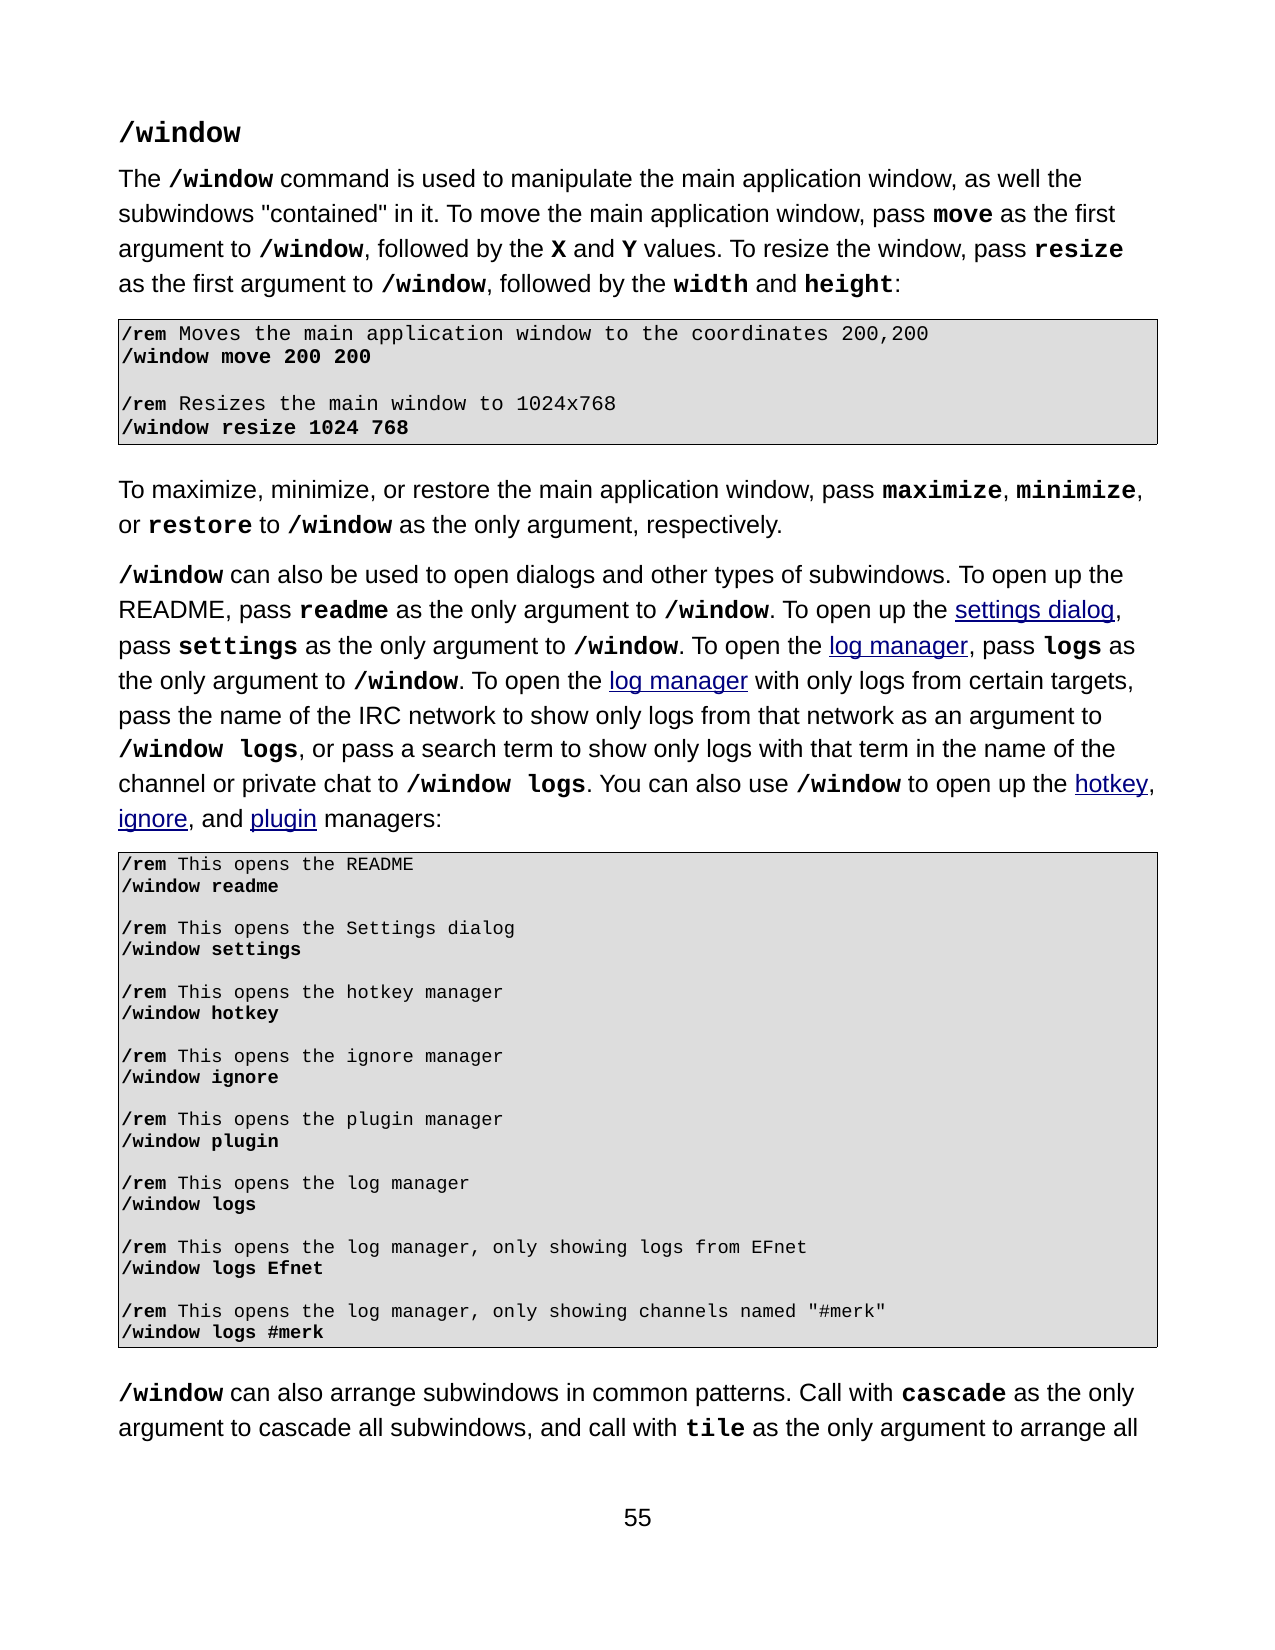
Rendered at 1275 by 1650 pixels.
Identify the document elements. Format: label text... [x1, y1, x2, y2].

text /window can also be used to open dialogs and other types of subwindows. To open up the README, pass readme as the only argument to /window. To open up the settings dialog, pass settings as the only argument to /window. To open the log manager, pass logs as the only argument to /window. To open the log manager with only logs from certain targets, pass the name of the IRC network to show only logs from that network as an argument to /window logs, or pass a search term to show only logs with that term in the name of the channel or private chat to /window logs. You can also use /window to open up the hotkey, ignore, and plugin managers: [118, 560, 1157, 833]
subtitle /window [118, 118, 1157, 151]
table_header /rem Moves the main application window to the coordinates 200,200 /window move 200 200 /rem Resizes the main window to 1024x768 /window resize 1024 768 [119, 320, 1157, 444]
text The /window command is used to manipulate the main application window, as well the subwindows "contained" in it. To move the main application window, pass move as the first argument to /window, followed by the X and Y values. To resize the window, pass resize as the first argument to /window, followed by the width and height: [118, 164, 1157, 300]
text /window can also arrange subwindows in common patterns. Call with cascade as the only argument to cascade all subwindows, and call with tile as the only argument to arrange all [118, 1378, 1157, 1444]
text To maximize, minimize, or restore the main application window, pass maximize, minimize, or restore to /window as the only argument, respectively. [118, 475, 1157, 541]
table_header /rem This opens the README /window readme /rem This opens the Settings dialog /window settings /rem This opens the hotkey manager /window hotkey /rem This opens the ignore manager /window ignore /rem This opens the plugin manager /window plugin /rem This opens the log manager /window logs /rem This opens the log manager, only showing logs from EFnet /window logs Efnet /rem This opens the log manager, only showing channels named "#merk" /window logs #merk [119, 853, 1157, 1347]
